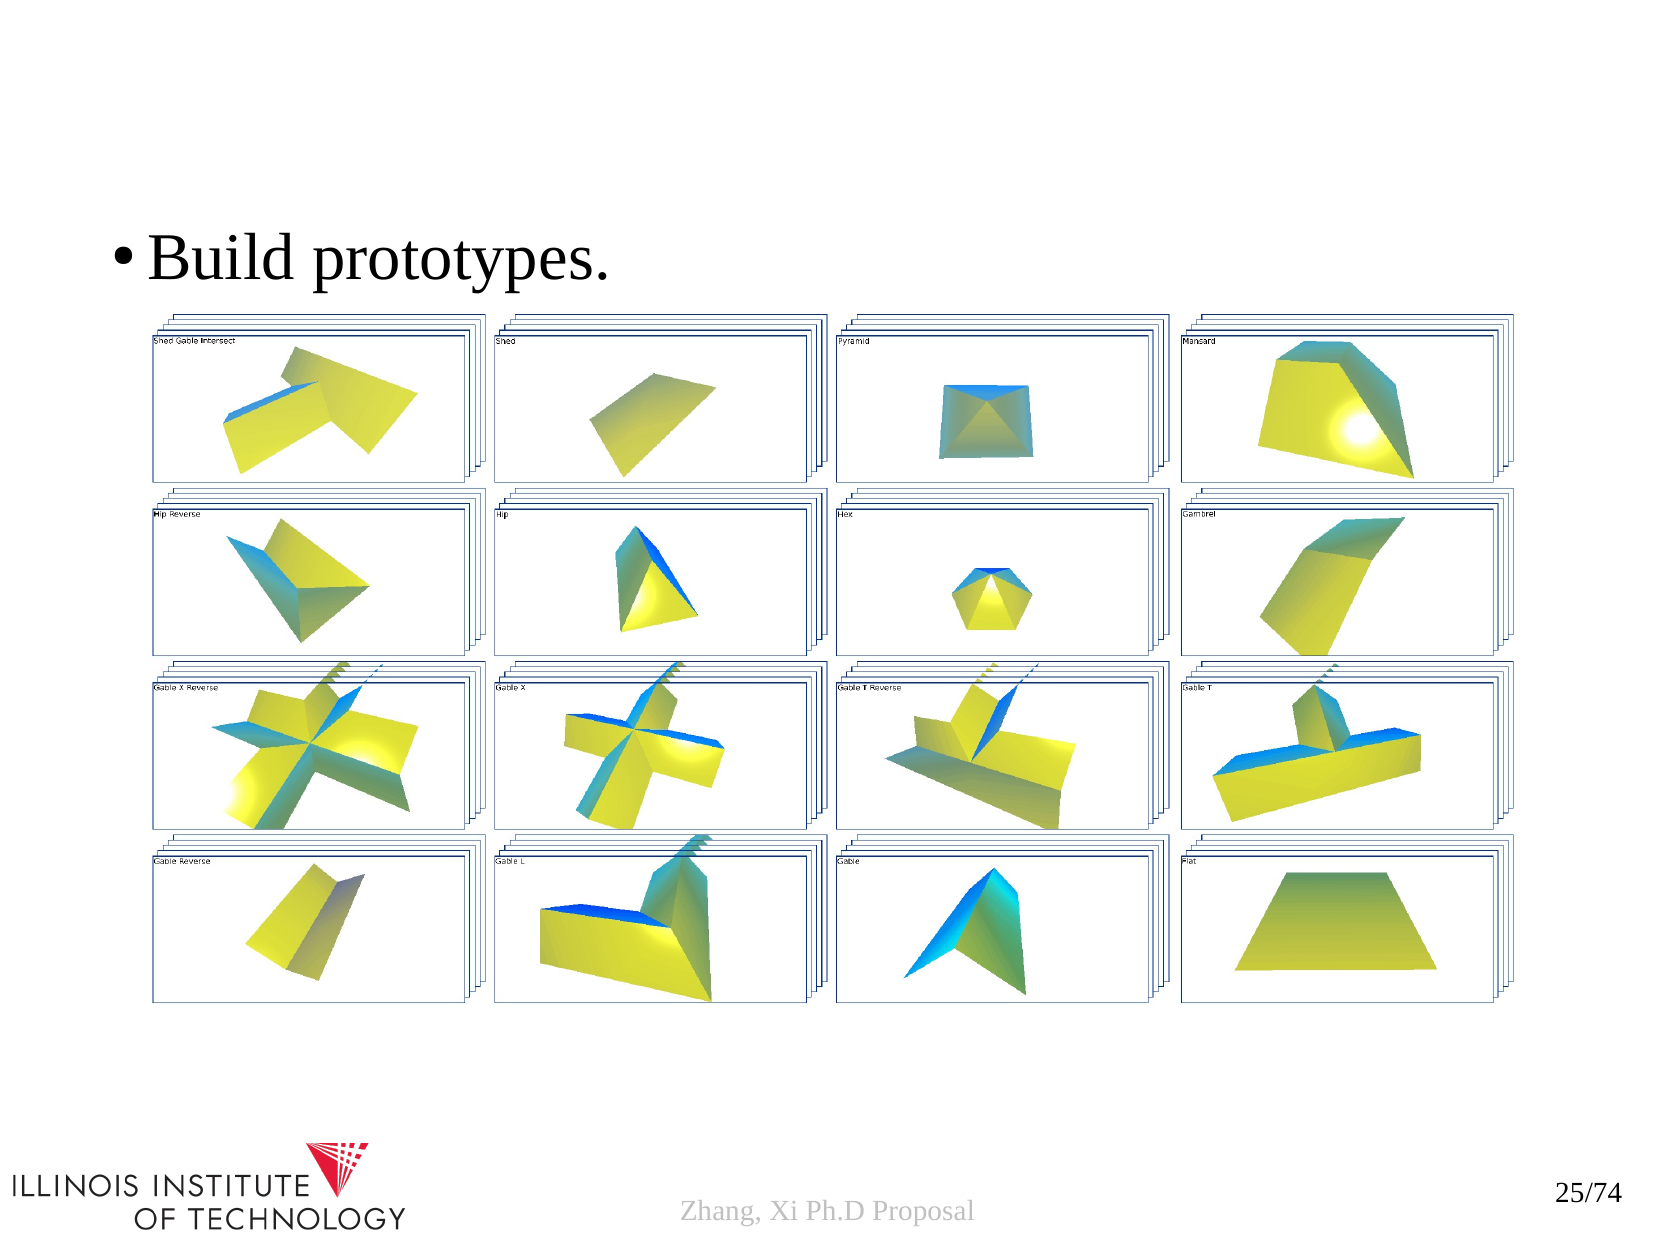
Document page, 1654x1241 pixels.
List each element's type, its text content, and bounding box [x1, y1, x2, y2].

picture [13, 1142, 406, 1230]
text_box Build prototypes. [96, 175, 1612, 302]
picture [150, 314, 1514, 1006]
